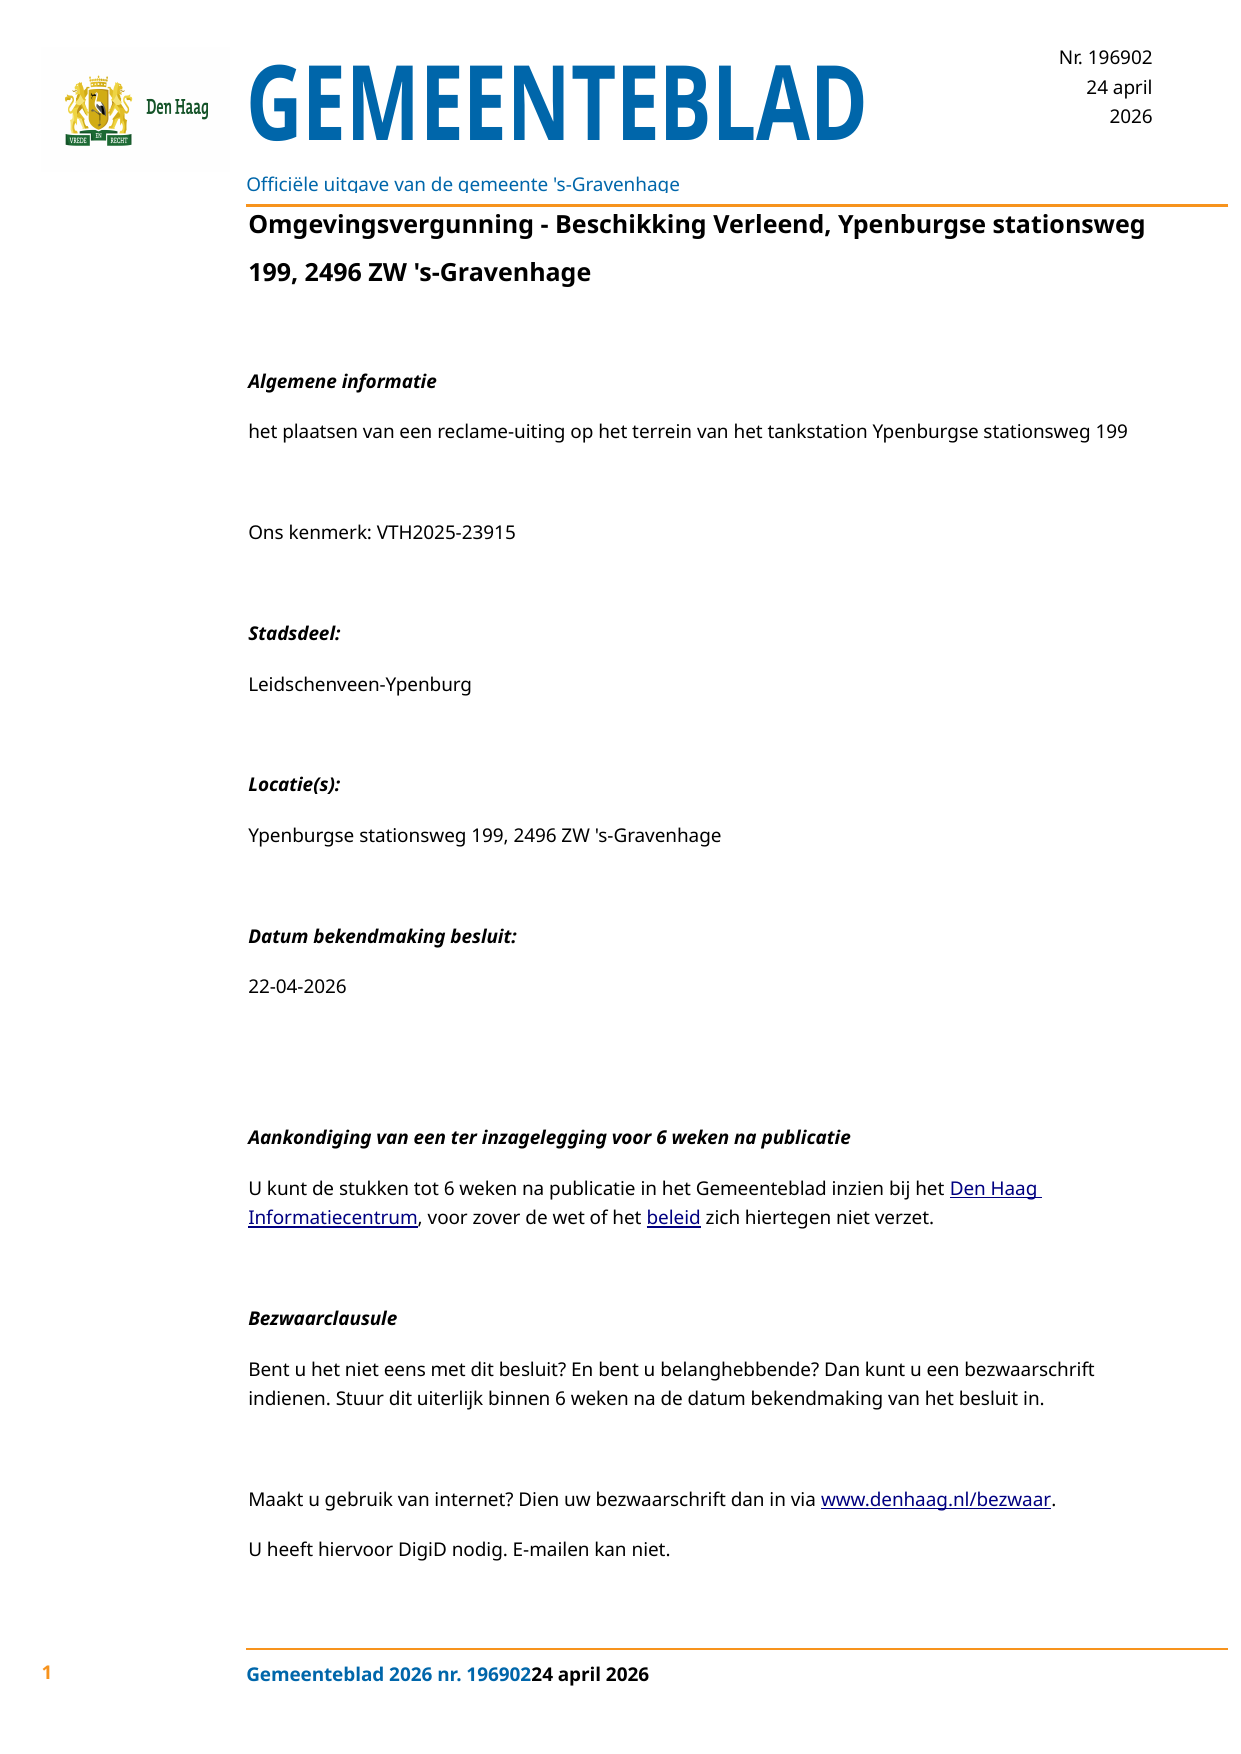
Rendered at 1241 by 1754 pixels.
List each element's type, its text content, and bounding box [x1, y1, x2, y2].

text Aankondiging van een ter inzagelegging voor 6 weken na publicatie [248, 1124, 1152, 1150]
text Leidschenveen-Ypenburg [248, 671, 1152, 697]
text Bezwaarclausule [248, 1305, 1152, 1331]
text Datum bekendmaking besluit: [248, 923, 1152, 949]
text Locatie(s): [248, 772, 1152, 797]
text Algemene informatie [248, 368, 1152, 394]
text 22-04-2026 [248, 973, 1152, 999]
text Bent u het niet eens met dit besluit? En bent u belanghebbende? Dan kunt u een bezwaarschrift indienen. Stuur dit uiterlijk binnen 6 weken na de datum bekendmaking van het besluit in. [248, 1356, 1152, 1411]
text Ypenburgse stationsweg 199, 2496 ZW 's-Gravenhage [248, 822, 1152, 848]
text Stadsdeel: [248, 620, 1152, 646]
text Maakt u gebruik van internet? Dien uw bezwaarschrift dan in via www.denhaag.nl/bezwaar. [248, 1486, 1152, 1512]
picture [41, 47, 231, 172]
text U kunt de stukken tot 6 weken na publicatie in het Gemeenteblad inzien bij het Den Haag Informatiecentrum, voor zover de wet of het beleid zich hiertegen niet verzet. [248, 1175, 1152, 1230]
text Ons kenmerk: VTH2025-23915 [248, 519, 1152, 545]
text U heeft hiervoor DigiD nodig. E-mailen kan niet. [248, 1537, 1152, 1562]
text Omgevingsvergunning - Beschikking Verleend, Ypenburgse stationsweg 199, 2496 ZW 's-Gravenhage [248, 207, 1152, 288]
text het plaatsen van een reclame-uiting op het terrein van het tankstation Ypenburgse stationsweg 199 [248, 419, 1152, 444]
